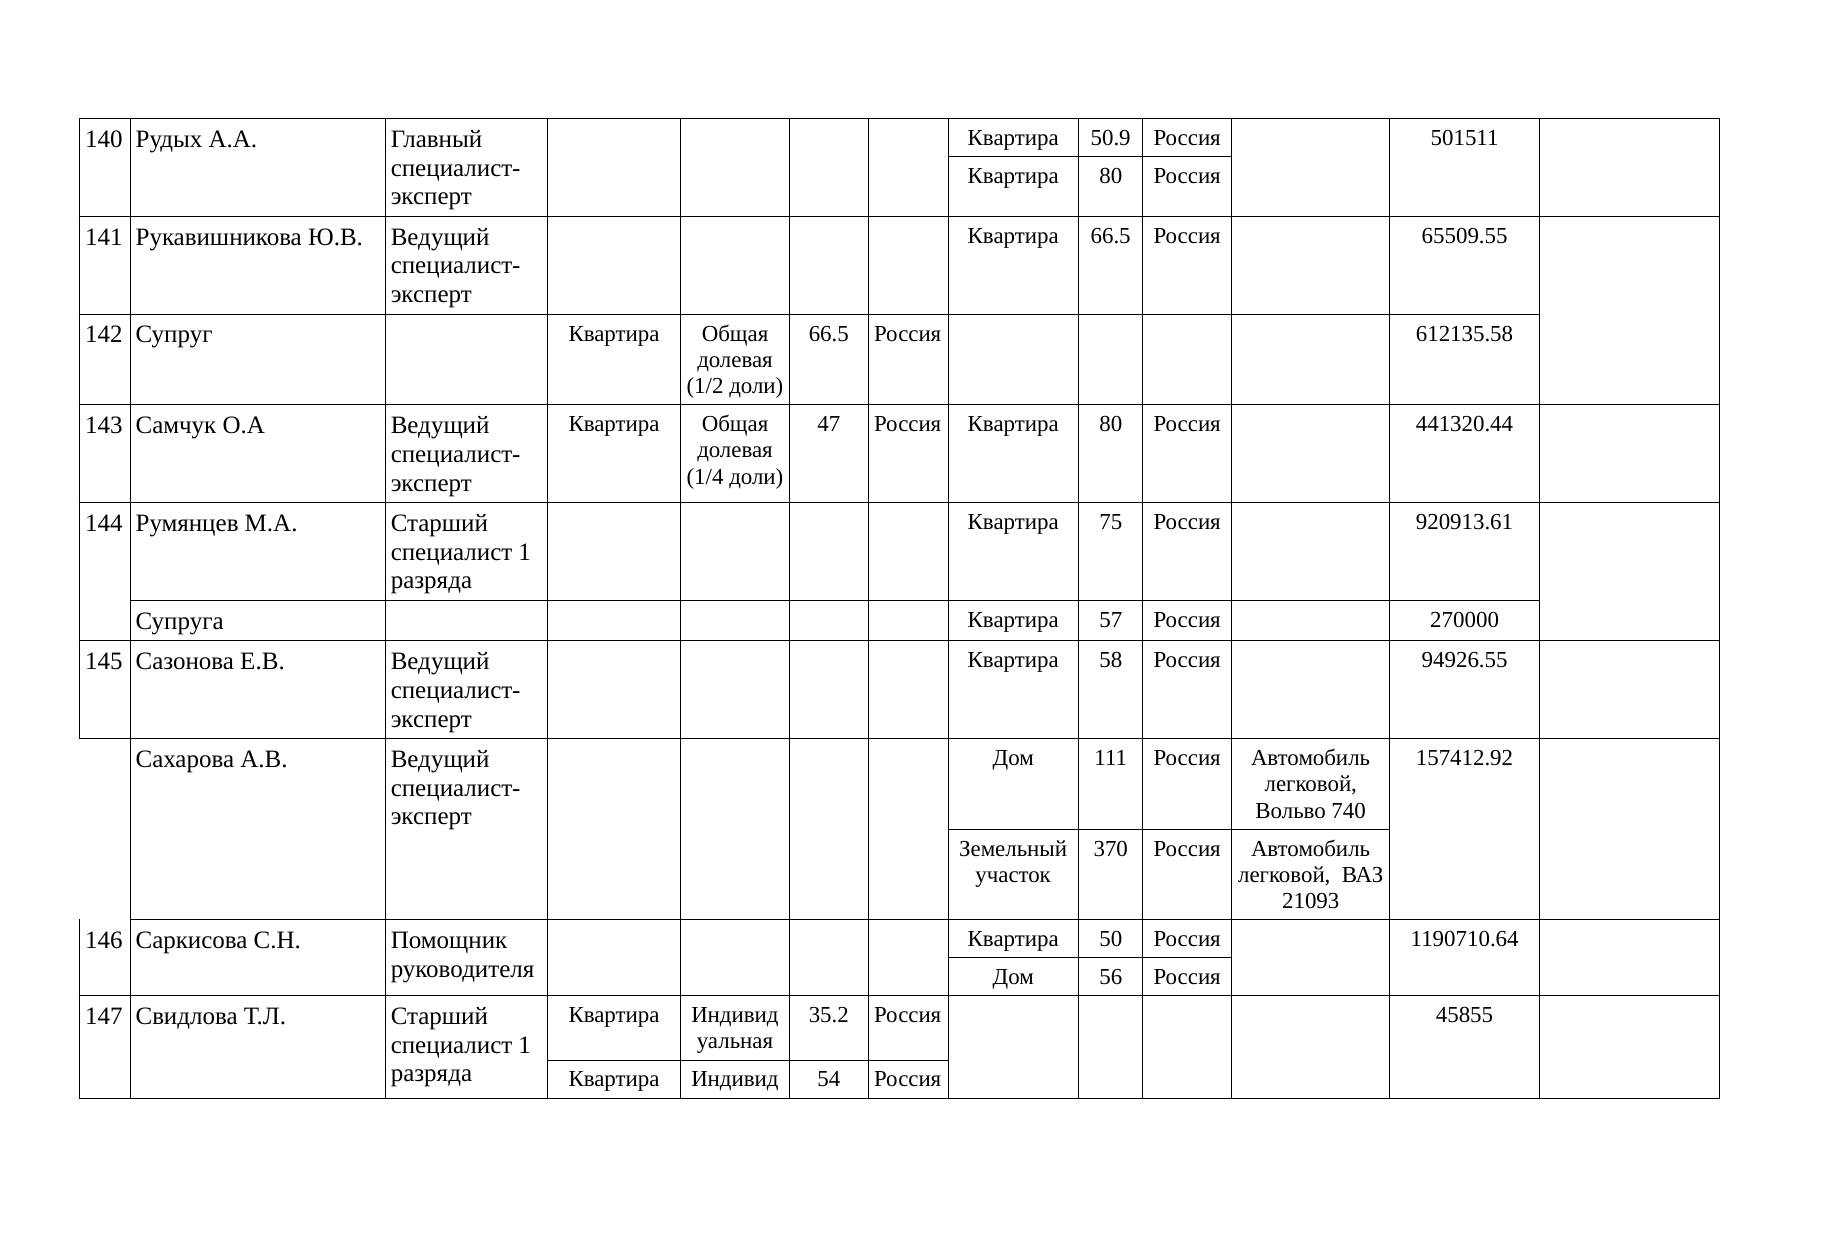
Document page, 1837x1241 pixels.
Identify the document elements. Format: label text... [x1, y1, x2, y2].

table_cell Россия [1143, 641, 1231, 738]
table_cell Индивид [681, 1061, 789, 1097]
table_cell 50 [1079, 920, 1142, 957]
table_cell [548, 920, 680, 995]
table_cell Россия [1143, 920, 1231, 957]
table_cell [1232, 315, 1389, 404]
table_cell Помощник руководителя [386, 920, 547, 995]
table_cell [869, 119, 948, 216]
table_cell [386, 601, 547, 640]
table_cell Дом [949, 739, 1078, 829]
table_cell 94926,55 [1390, 641, 1539, 738]
table_cell Квартира [949, 217, 1078, 314]
table_cell 54 [790, 1061, 868, 1097]
table_cell Ведущий специалист-эксперт [386, 641, 547, 738]
table_cell 1190710,64 [1390, 920, 1539, 995]
table_cell [869, 217, 948, 314]
table_cell 80 [1079, 405, 1142, 502]
table_cell [386, 315, 547, 404]
table_cell [1079, 996, 1142, 1097]
table_cell 58 [1079, 641, 1142, 738]
table_cell [1540, 217, 1719, 404]
table_cell [681, 739, 789, 919]
table_cell Россия [1143, 503, 1231, 600]
table_cell [1540, 641, 1719, 738]
table_cell Россия [869, 1061, 948, 1097]
table_cell [869, 920, 948, 995]
table_cell [681, 119, 789, 216]
table_cell [1540, 503, 1719, 640]
table_cell 142 [80, 315, 130, 404]
table_cell 45855 [1390, 996, 1539, 1097]
table_cell Россия [1143, 739, 1231, 829]
table_cell [1232, 601, 1389, 640]
table_cell Россия [869, 996, 948, 1059]
table_cell 57 [1079, 601, 1142, 640]
table_cell Квартира [949, 157, 1078, 216]
table_cell [548, 641, 680, 738]
table_cell 80 [1079, 157, 1142, 216]
table_cell [1540, 739, 1719, 919]
table_cell Общая долевая (1/4 доли) [681, 405, 789, 502]
table_cell [1540, 405, 1719, 502]
table_cell [1540, 996, 1719, 1097]
table_cell Ведущий специалист-эксперт [386, 739, 547, 919]
table_cell 140 [80, 119, 130, 216]
table_cell [1232, 920, 1389, 995]
table_cell [790, 217, 868, 314]
table_cell 146 [80, 919, 130, 995]
table_cell [681, 641, 789, 738]
table_cell Россия [869, 315, 948, 404]
table_cell 270000 [1390, 601, 1539, 640]
table_cell [790, 739, 868, 919]
table_cell Супруг [131, 315, 385, 404]
table_cell 501511 [1390, 119, 1539, 216]
table_cell [681, 601, 789, 640]
table_cell Ведущий специалист-эксперт [386, 217, 547, 314]
table_cell Россия [1143, 119, 1231, 156]
table_cell Россия [1143, 157, 1231, 216]
table_cell 141 [80, 217, 130, 314]
table_cell [1540, 920, 1719, 995]
table_cell Общая долевая (1/2 доли) [681, 315, 789, 404]
table_cell Автомобиль легковой, ВАЗ 21093 [1232, 830, 1389, 919]
table_cell [869, 641, 948, 738]
table_cell [1232, 996, 1389, 1097]
table_cell [790, 641, 868, 738]
table_cell Рукавишникова Ю.В. [131, 217, 385, 314]
table_cell [548, 119, 680, 216]
table_cell Земельный участок [949, 830, 1078, 919]
table_cell Дом [949, 958, 1078, 995]
table_cell 920913,61 [1390, 503, 1539, 600]
table_cell [869, 739, 948, 919]
table_cell 66,5 [790, 315, 868, 404]
table_cell [790, 119, 868, 216]
table_cell Россия [1143, 217, 1231, 314]
table_cell 66,5 [1079, 217, 1142, 314]
table_cell Россия [1143, 830, 1231, 919]
table_cell Квартира [949, 601, 1078, 640]
table_cell Рудых А.А. [131, 119, 385, 216]
table_cell [548, 739, 680, 919]
table_cell Старший специалист 1 разряда [386, 503, 547, 600]
table_cell Квартира [949, 503, 1078, 600]
table_cell [869, 503, 948, 600]
table_cell 75 [1079, 503, 1142, 600]
table_cell [949, 996, 1078, 1097]
table_cell Квартира [949, 920, 1078, 957]
table_cell 441320,44 [1390, 405, 1539, 502]
table_cell [548, 601, 680, 640]
table_cell Квартира [949, 119, 1078, 156]
table_cell Квартира [548, 315, 680, 404]
table_cell Супруга [131, 601, 385, 640]
table_cell [1232, 641, 1389, 738]
table_cell Россия [1143, 601, 1231, 640]
table_cell Квартира [548, 1061, 680, 1097]
table_cell 157412,92 [1390, 739, 1539, 919]
table_cell Сазонова Е.В. [131, 641, 385, 738]
table_cell [869, 601, 948, 640]
table_cell Россия [869, 405, 948, 502]
table_cell [1143, 315, 1231, 404]
table_cell 47 [790, 405, 868, 502]
table_cell Россия [1143, 958, 1231, 995]
table_cell [1143, 996, 1231, 1097]
table_cell Румянцев М.А. [131, 503, 385, 600]
table_cell Сахарова А.В. [131, 739, 385, 919]
table_cell Квартира [949, 641, 1078, 738]
table_cell Свидлова Т.Л. [131, 996, 385, 1097]
table_cell 144 [80, 503, 130, 640]
table_cell [790, 503, 868, 600]
table_cell 612135,58 [1390, 315, 1539, 404]
table_cell [1540, 119, 1719, 216]
table_cell Россия [1143, 405, 1231, 502]
table_cell 145 [80, 641, 130, 738]
table_cell Квартира [949, 405, 1078, 502]
table_cell [1232, 503, 1389, 600]
table_cell [1232, 217, 1389, 314]
table_cell 111 [1079, 739, 1142, 829]
table_cell 147 [80, 996, 130, 1097]
table_cell Квартира [548, 996, 680, 1059]
table_cell [790, 920, 868, 995]
table_cell [949, 315, 1078, 404]
table_cell Индивидуальная [681, 996, 789, 1059]
table_cell 56 [1079, 958, 1142, 995]
table_cell Главный специалист-эксперт [386, 119, 547, 216]
table_cell 35,2 [790, 996, 868, 1059]
table_cell Самчук О.А [131, 405, 385, 502]
table_cell [1232, 405, 1389, 502]
table_cell [548, 503, 680, 600]
table_cell Ведущий специалист-эксперт [386, 405, 547, 502]
table_cell [1232, 119, 1389, 216]
table_cell Старший специалист 1 разряда [386, 996, 547, 1097]
table_cell 143 [80, 405, 130, 502]
table_cell Саркисова С.Н. [131, 920, 385, 995]
table_cell [1079, 315, 1142, 404]
table_cell 370 [1079, 830, 1142, 919]
table_cell Квартира [548, 405, 680, 502]
table_cell [790, 601, 868, 640]
table_cell [681, 920, 789, 995]
table_cell 65509,55 [1390, 217, 1539, 314]
table_cell [681, 217, 789, 314]
table_cell [548, 217, 680, 314]
table_cell 50,9 [1079, 119, 1142, 156]
table_cell [681, 503, 789, 600]
table_cell Автомобиль легковой, Вольво 740 [1232, 739, 1389, 829]
